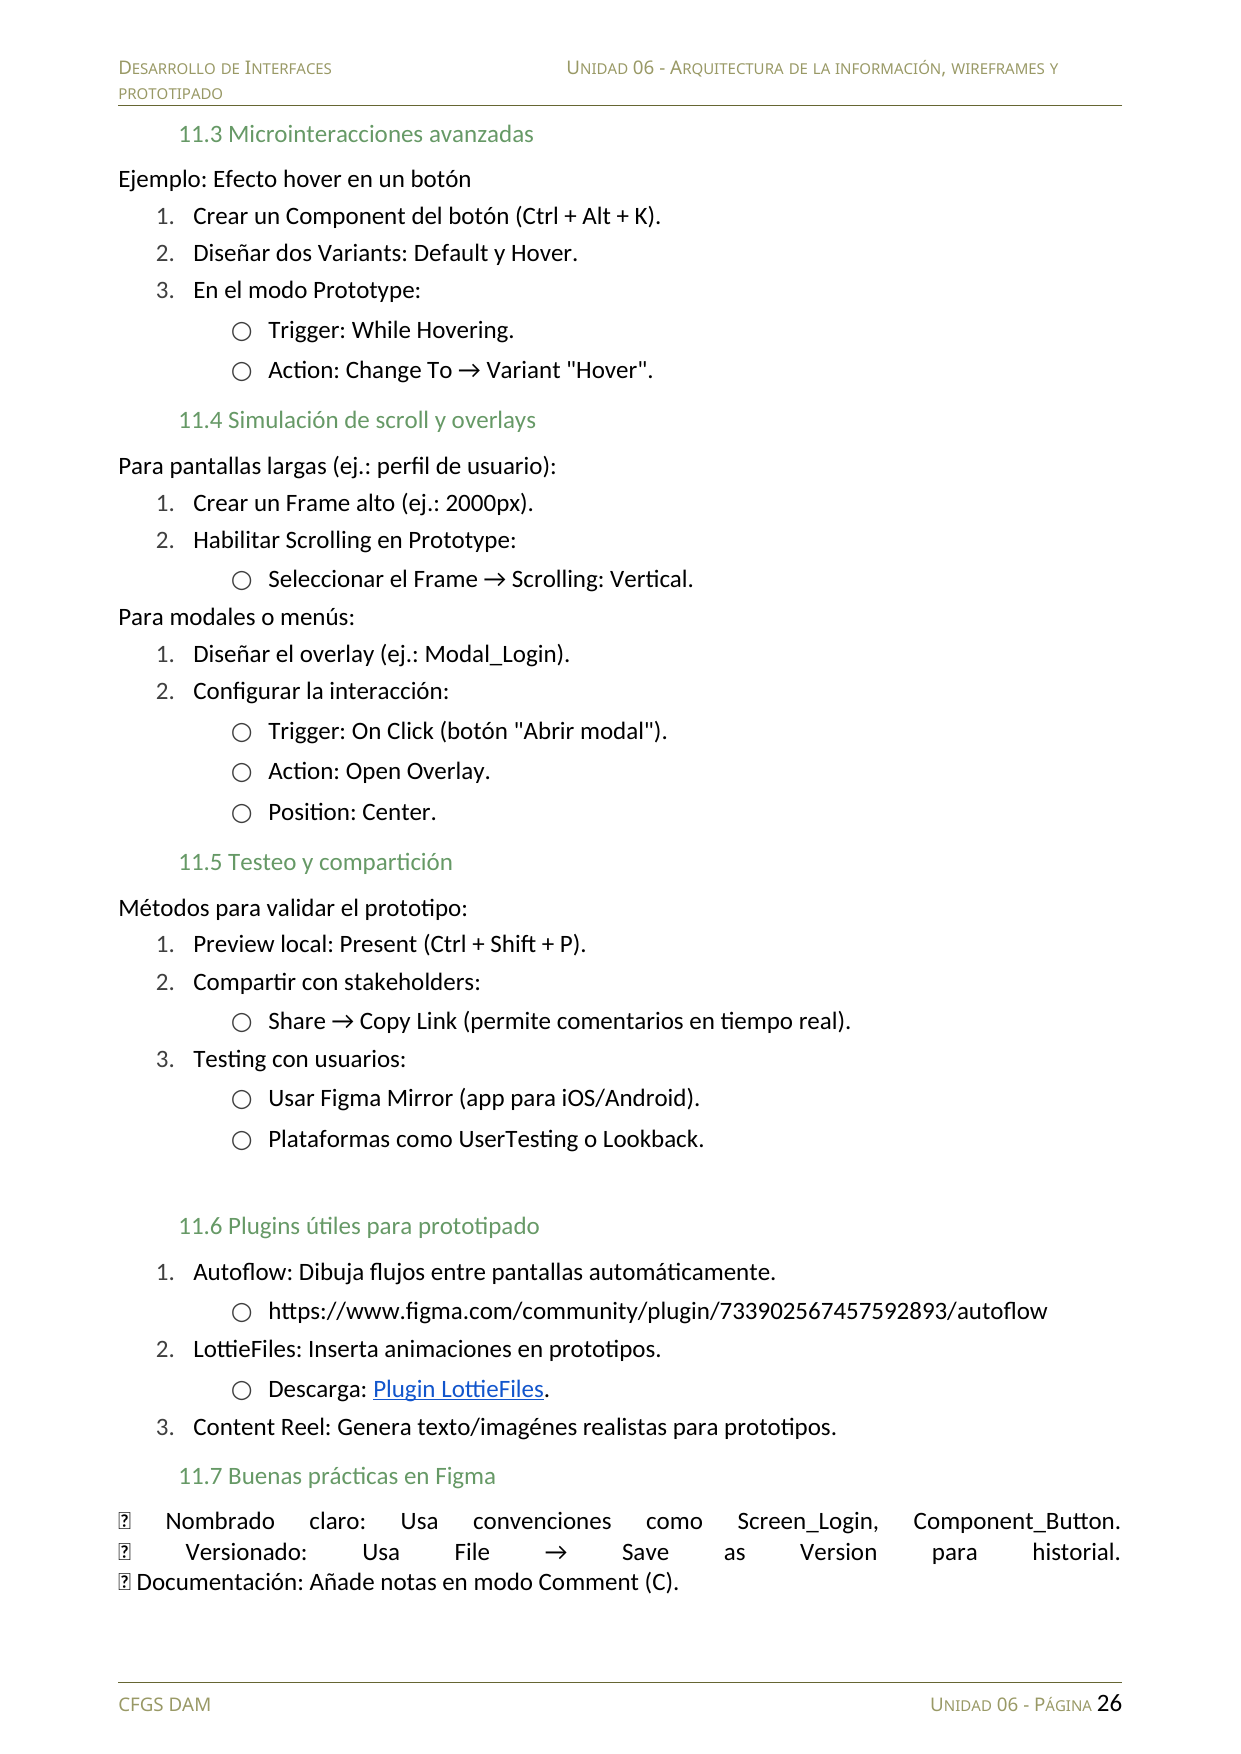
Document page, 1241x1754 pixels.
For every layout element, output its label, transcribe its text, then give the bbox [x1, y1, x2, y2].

text Ejemplo: Efecto hover en un botón [118, 163, 1122, 194]
list Action: Change To → Variant "Hover". [231, 352, 1122, 386]
subtitle 11.3 Microinteracciones avanzadas [178, 118, 1122, 148]
list Habilitar Scrolling en Prototype: [156, 524, 1122, 554]
list Usar Figma Mirror (app para iOS/Android). [231, 1080, 1122, 1114]
list Autoflow: Dibuja flujos entre pantallas automáticamente. [156, 1256, 1122, 1286]
list Plataformas como UserTesting o Lookback. [231, 1121, 1122, 1155]
list Preview local: Present (Ctrl + Shift + P). [156, 929, 1122, 959]
text Para pantallas largas (ej.: perfil de usuario): [118, 450, 1122, 481]
list Compartir con stakeholders: [156, 966, 1122, 996]
text Para modales o menús: [118, 601, 1122, 632]
text ✅ Nombrado claro: Usa convenciones como Screen_Login, Component_Button. ✅ Versionado: Usa File → Save as Version para historial. ✅ Documentación: Añade notas en modo Comment (C). [118, 1506, 1122, 1597]
list Position: Center. [231, 793, 1122, 827]
list Action: Open Overlay. [231, 753, 1122, 787]
list Testing con usuarios: [156, 1043, 1122, 1074]
subtitle 11.7 Buenas prácticas en Figma [178, 1460, 1122, 1491]
list Diseñar dos Variants: Default y Hover. [156, 237, 1122, 268]
list Trigger: On Click (botón "Abrir modal"). [231, 712, 1122, 746]
list Share → Copy Link (permite comentarios en tiempo real). [231, 1003, 1122, 1037]
list Seleccionar el Frame → Scrolling: Vertical. [231, 561, 1122, 595]
list Crear un Frame alto (ej.: 2000px). [156, 487, 1122, 517]
list Diseñar el overlay (ej.: Modal_Login). [156, 638, 1122, 669]
list Trigger: While Hovering. [231, 311, 1122, 345]
text Métodos para validar el prototipo: [118, 892, 1122, 922]
list Crear un Component del botón (Ctrl + Alt + K). [156, 200, 1122, 231]
list Content Reel: Genera texto/imagénes realistas para prototipos. [156, 1411, 1122, 1441]
list LottieFiles: Inserta animaciones en prototipos. [156, 1333, 1122, 1364]
subtitle 11.6 Plugins útiles para prototipado [178, 1211, 1122, 1241]
list Configurar la interacción: [156, 675, 1122, 706]
list Descarga: Plugin LottieFiles. [231, 1370, 1122, 1404]
list En el modo Prototype: [156, 274, 1122, 305]
subtitle 11.4 Simulación de scroll y overlays [178, 405, 1122, 435]
subtitle 11.5 Testeo y compartición [178, 846, 1122, 877]
list https://www.figma.com/community/plugin/733902567457592893/autoflow [231, 1293, 1122, 1327]
